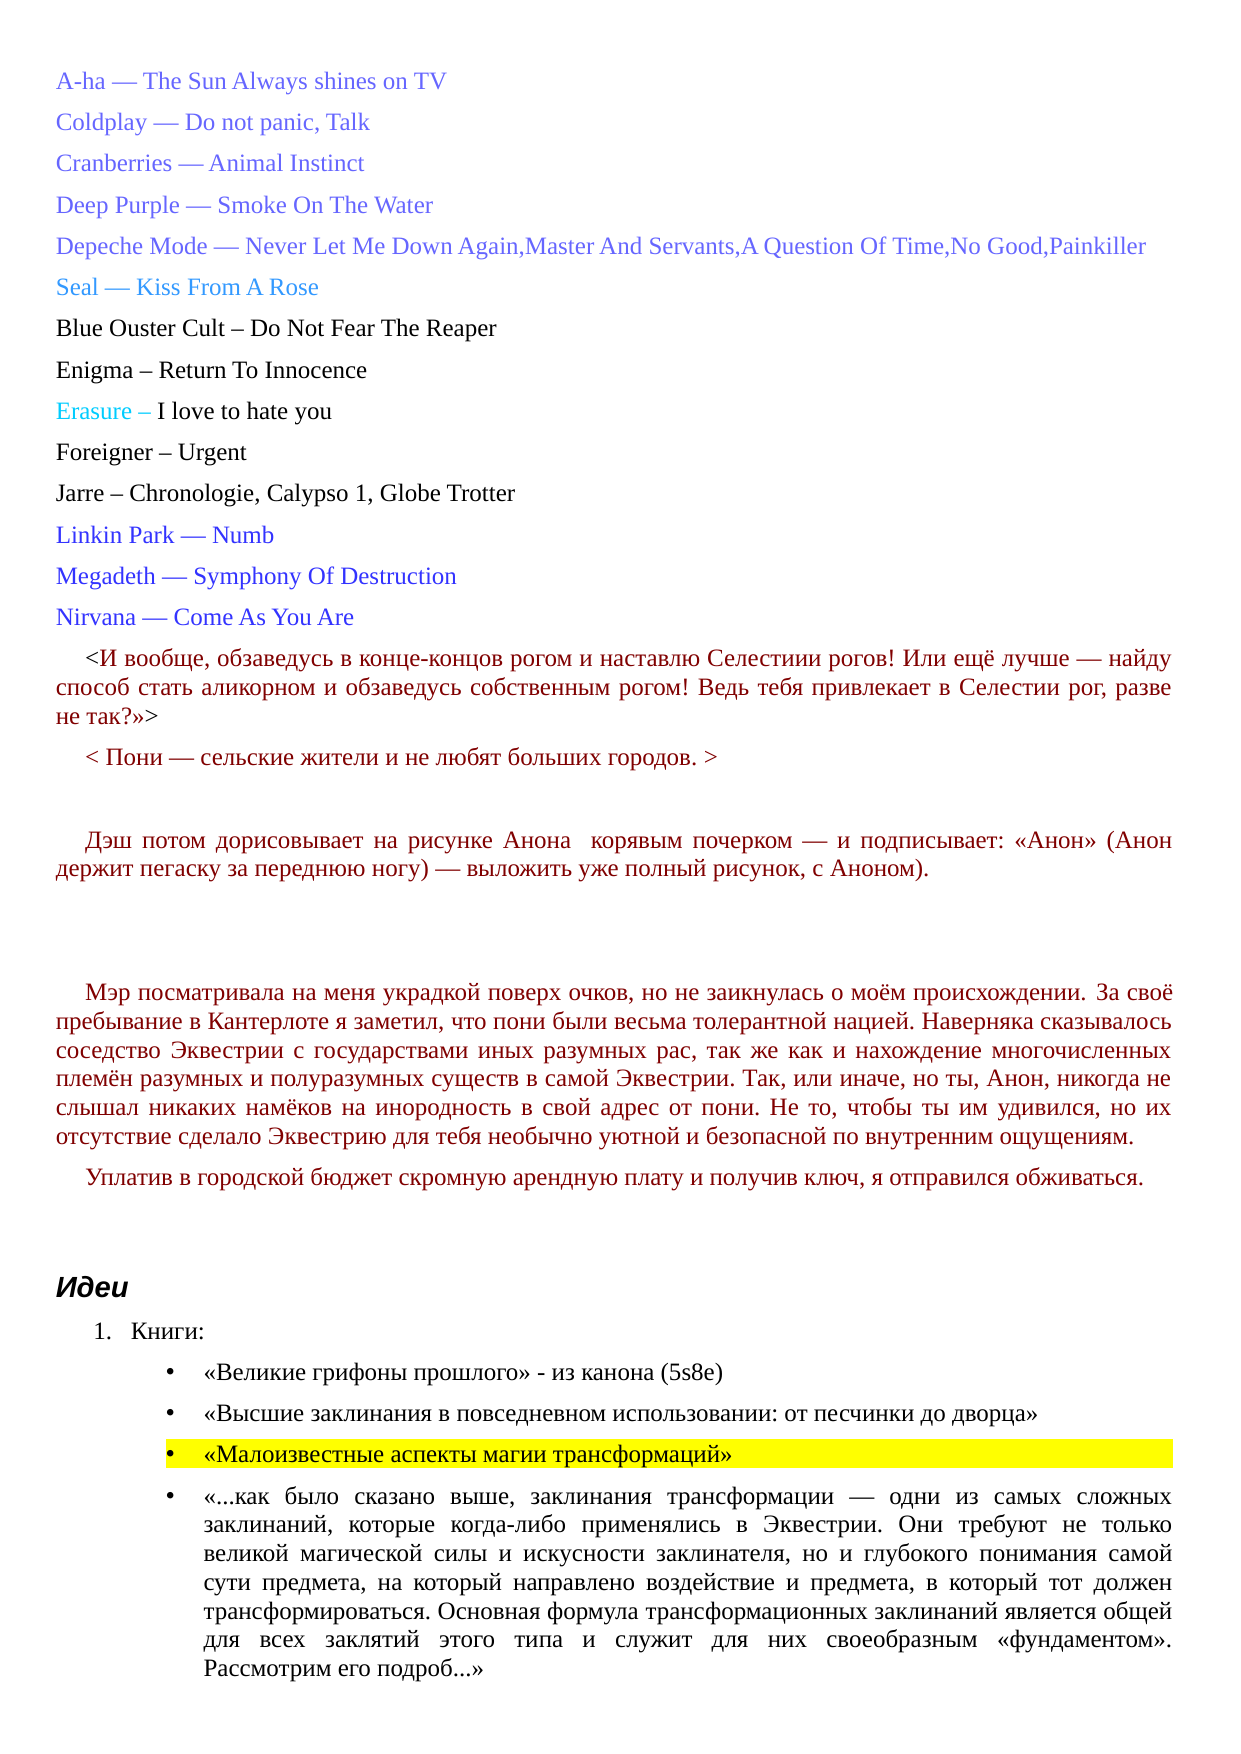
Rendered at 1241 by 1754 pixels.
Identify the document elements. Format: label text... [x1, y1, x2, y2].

subtitle Идеи [56, 1270, 1173, 1303]
text Depeche Mode — Never Let Me Down Again,Master And Servants,A Question Of Time,No Good,Painkiller [56, 231, 1173, 260]
text Linkin Park — Numb [56, 520, 1173, 548]
list «...как было сказано выше, заклинания трансформации — одни из самых сложных заклинаний, которые когда-либо применялись в Эквестрии. Они требуют не только великой магической силы и искусности заклинателя, но и глубокого понимания самой сути предмета, на который направлено воздействие и предмета, в который тот должен трансформироваться. Основная формула трансформационных заклинаний является общей для всех заклятий этого типа и служит для них своеобразным «фундаментом». Рассмотрим его подроб...» [166, 1481, 1173, 1682]
text Coldplay — Do not panic, Talk [56, 107, 1173, 136]
text Foreigner – Urgent [56, 437, 1173, 466]
text Deep Purple — Smoke On The Water [56, 190, 1173, 218]
text A-ha — The Sun Always shines on TV [56, 66, 1173, 95]
text Enigma – Return To Innocence [56, 355, 1173, 383]
text Jarre – Chronologie, Calypso 1, Globe Trotter [56, 478, 1173, 507]
list Книги: [93, 1316, 1173, 1344]
text < Пони — сельские жители и не любят больших городов. > [56, 742, 1173, 771]
text <И вообще, обзаведусь в конце-концов рогом и наставлю Селестиии рогов! Или ещё лучше — найду способ стать аликорном и обзаведусь собственным рогом! Ведь тебя привлекает в Селестии рог, разве не так?»> [56, 643, 1173, 730]
text Мэр посматривала на меня украдкой поверх очков, но не заикнулась о моём происхождении. За своё пребывание в Кантерлоте я заметил, что пони были весьма толерантной нацией. Наверняка сказывалось соседство Эквестрии с государствами иных разумных рас, так же как и нахождение многочисленных племён разумных и полуразумных существ в самой Эквестрии. Так, или иначе, но ты, Анон, никогда не слышал никаких намёков на инородность в свой адрес от пони. Не то, чтобы ты им удивился, но их отсутствие сделало Эквестрию для тебя необычно уютной и безопасной по внутренним ощущениям. [56, 977, 1173, 1150]
list «Малоизвестные аспекты магии трансформаций» [166, 1439, 1173, 1468]
text Cranberries — Animal Instinct [56, 148, 1173, 177]
text Seal — Kiss From A Rose [56, 272, 1173, 301]
text Blue Ouster Cult – Do Not Fear The Reaper [56, 313, 1173, 342]
text Megadeth — Symphony Of Destruction [56, 561, 1173, 590]
text Erasure – I love to hate you [56, 396, 1173, 425]
list «Высшие заклинания в повседневном использовании: от песчинки до дворца» [166, 1398, 1173, 1427]
list «Великие грифоны прошлого» - из канона (5s8e) [166, 1357, 1173, 1386]
text Дэш потом дорисовывает на рисунке Анона корявым почерком — и подписывает: «Анон» (Анон держит пегаску за переднюю ногу) — выложить уже полный рисунок, с Аноном). [56, 825, 1173, 882]
text Уплатив в городской бюджет скромную арендную плату и получив ключ, я отправился обживаться. [56, 1162, 1173, 1191]
text Nirvana — Come As You Are [56, 602, 1173, 631]
